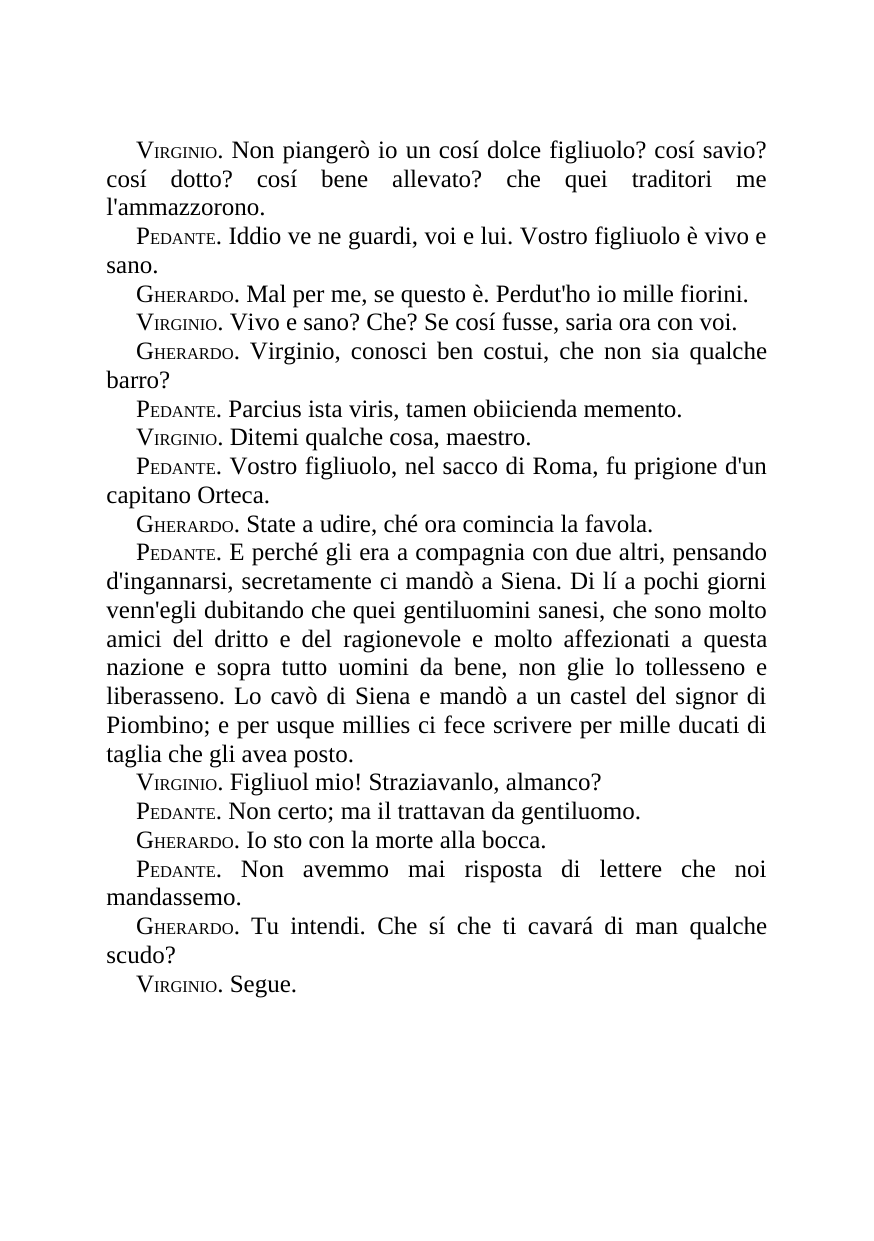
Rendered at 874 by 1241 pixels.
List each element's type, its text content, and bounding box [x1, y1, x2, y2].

text Pedante. Non certo; ma il trattavan da gentiluomo. [106, 796, 768, 825]
text Virginio. Ditemi qualche cosa, maestro. [106, 422, 768, 451]
text Pedante. E perché gli era a compagnia con due altri, pensando d'ingannarsi, secretamente ci mandò a Siena. Di lí a pochi giorni venn'egli dubitando che quei gentiluomini sanesi, che sono molto amici del dritto e del ragionevole e molto affezionati a questa nazione e sopra tutto uomini da bene, non glie lo tollesseno e liberasseno. Lo cavò di Siena e mandò a un castel del signor di Piombino; e per usque millies ci fece scrivere per mille ducati di taglia che gli avea posto. [106, 537, 768, 767]
text Virginio. Non piangerò io un cosí dolce figliuolo? cosí savio? cosí dotto? cosí bene allevato? che quei traditori me l'ammazzorono. [106, 135, 768, 221]
text Virginio. Vivo e sano? Che? Se cosí fusse, saria ora con voi. [106, 307, 768, 336]
text Pedante. Parcius ista viris, tamen obiicienda memento. [106, 394, 768, 422]
text Gherardo. Mal per me, se questo è. Perdut'ho io mille fiorini. [106, 279, 768, 307]
text Pedante. Non avemmo mai risposta di lettere che noi mandassemo. [106, 854, 768, 911]
text Virginio. Figliuol mio! Straziavanlo, almanco? [106, 767, 768, 796]
text Gherardo. Tu intendi. Che sí che ti cavará di man qualche scudo? [106, 911, 768, 969]
text Pedante. Iddio ve ne guardi, voi e lui. Vostro figliuolo è vivo e sano. [106, 221, 768, 279]
text Virginio. Segue. [106, 969, 768, 997]
text Gherardo. Virginio, conosci ben costui, che non sia qualche barro? [106, 336, 768, 394]
text Pedante. Vostro figliuolo, nel sacco di Roma, fu prigione d'un capitano Orteca. [106, 451, 768, 509]
text Gherardo. State a udire, ché ora comincia la favola. [106, 509, 768, 537]
text Gherardo. Io sto con la morte alla bocca. [106, 825, 768, 854]
